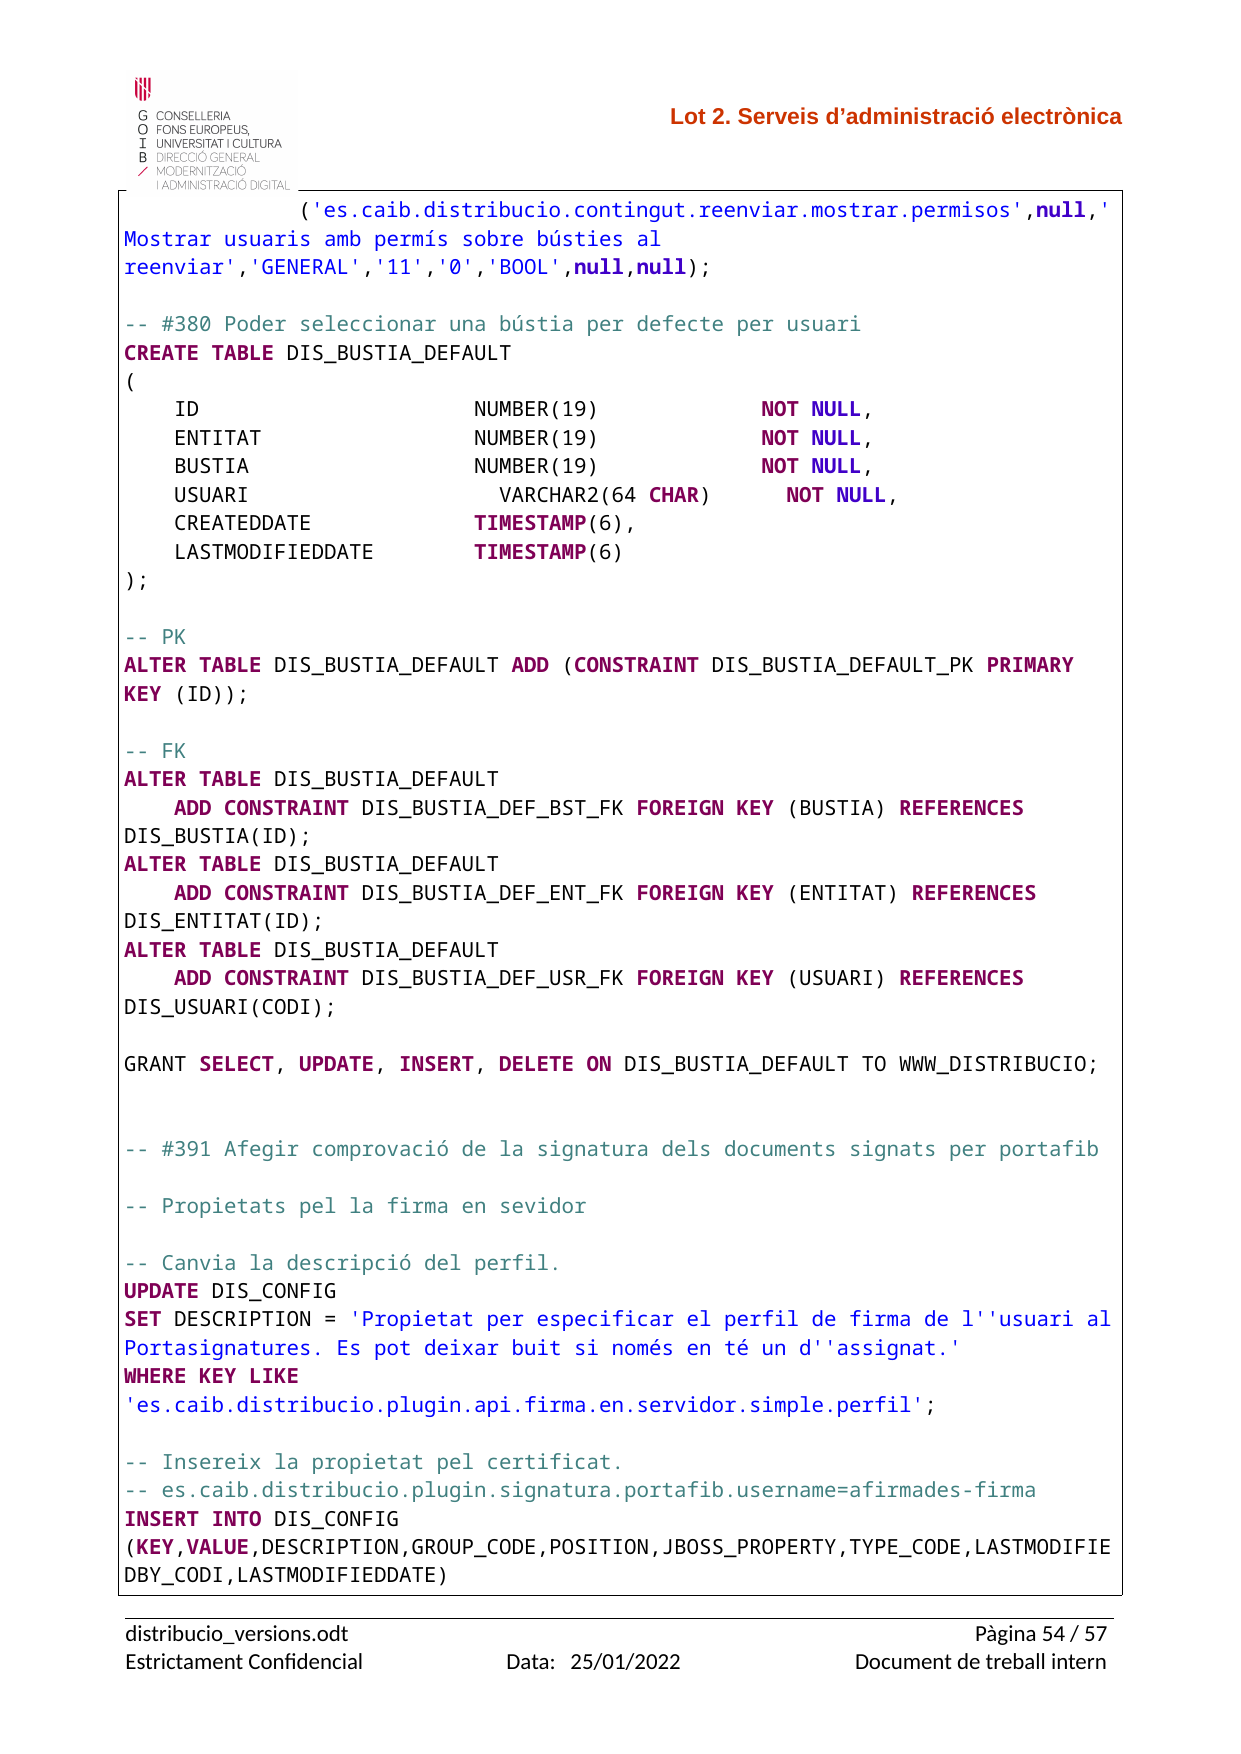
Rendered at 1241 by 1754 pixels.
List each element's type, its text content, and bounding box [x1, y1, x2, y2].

picture [126, 70, 299, 197]
table_header ('es.caib.distribucio.contingut.reenviar.mostrar.permisos',null,'Mostrar usuaris amb permís sobre bústies al reenviar','GENERAL','11','0','BOOL',null,null); -- #380 Poder seleccionar una bústia per defecte per usuari CREATE TABLE DIS_BUSTIA_DEFAULT ( ID NUMBER(19) NOT NULL, ENTITAT NUMBER(19) NOT NULL, BUSTIA NUMBER(19) NOT NULL, USUARI VARCHAR2(64 CHAR) NOT NULL, CREATEDDATE TIMESTAMP(6), LASTMODIFIEDDATE TIMESTAMP(6) ); -- PK ALTER TABLE DIS_BUSTIA_DEFAULT ADD (CONSTRAINT DIS_BUSTIA_DEFAULT_PK PRIMARY KEY (ID)); -- FK ALTER TABLE DIS_BUSTIA_DEFAULT ADD CONSTRAINT DIS_BUSTIA_DEF_BST_FK FOREIGN KEY (BUSTIA) REFERENCES DIS_BUSTIA(ID); ALTER TABLE DIS_BUSTIA_DEFAULT ADD CONSTRAINT DIS_BUSTIA_DEF_ENT_FK FOREIGN KEY (ENTITAT) REFERENCES DIS_ENTITAT(ID); ALTER TABLE DIS_BUSTIA_DEFAULT ADD CONSTRAINT DIS_BUSTIA_DEF_USR_FK FOREIGN KEY (USUARI) REFERENCES DIS_USUARI(CODI); GRANT SELECT, UPDATE, INSERT, DELETE ON DIS_BUSTIA_DEFAULT TO WWW_DISTRIBUCIO; -- #391 Afegir comprovació de la signatura dels documents signats per portafib -- Propietats pel la firma en sevidor -- Canvia la descripció del perfil. UPDATE DIS_CONFIG SET DESCRIPTION = 'Propietat per especificar el perfil de firma de l''usuari al Portasignatures. Es pot deixar buit si només en té un d''assignat.' WHERE KEY LIKE 'es.caib.distribucio.plugin.api.firma.en.servidor.simple.perfil'; -- Insereix la propietat pel certificat. -- es.caib.distribucio.plugin.signatura.portafib.username=afirmades-firma INSERT INTO DIS_CONFIG (KEY,VALUE,DESCRIPTION,GROUP_CODE,POSITION,JBOSS_PROPERTY,TYPE_CODE,LASTMODIFIEDBY_CODI,LASTMODIFIEDDATE) [119, 191, 1122, 1595]
